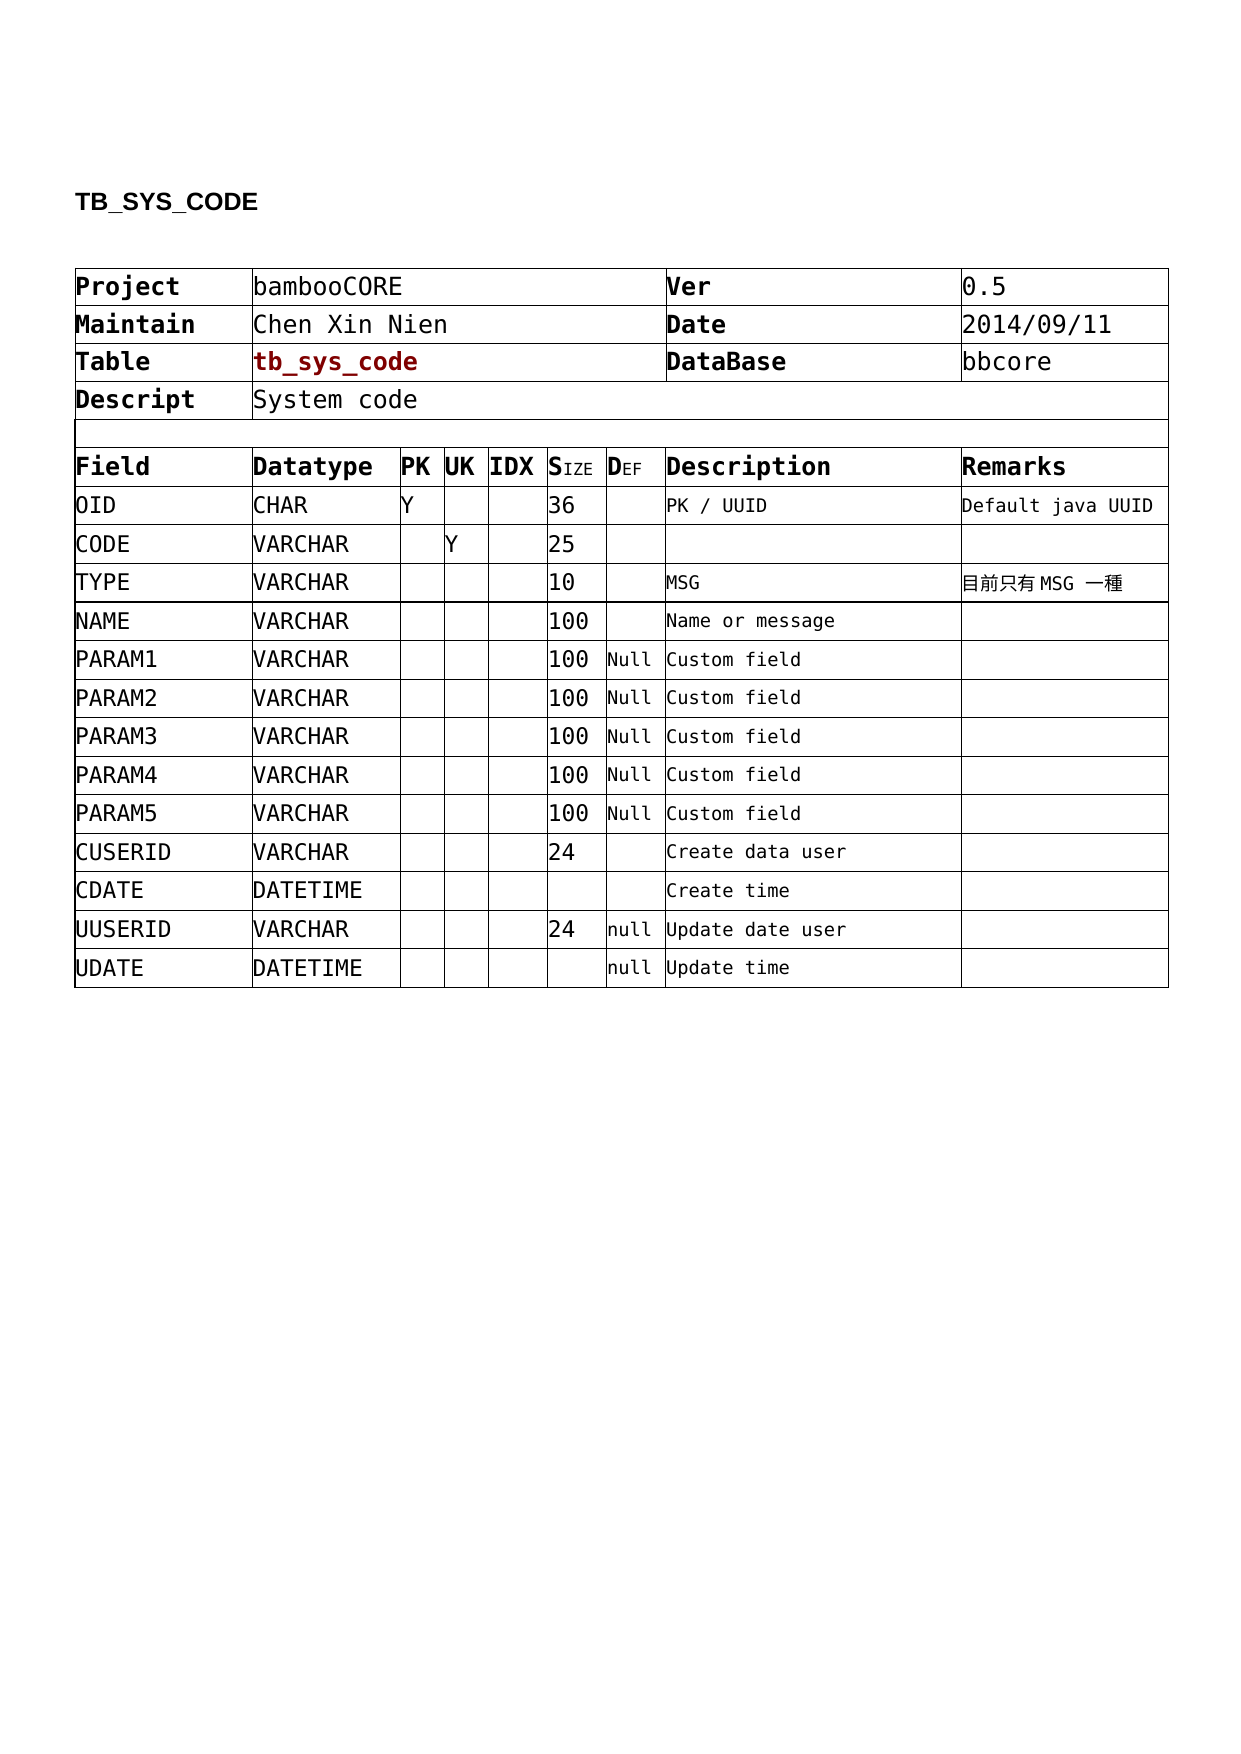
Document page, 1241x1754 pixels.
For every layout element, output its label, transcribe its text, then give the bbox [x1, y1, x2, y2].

table_cell VARCHAR [253, 834, 400, 871]
table_cell Null [607, 795, 665, 833]
table_cell Default java UUID [962, 487, 1168, 524]
table_cell CUSERID [76, 834, 252, 871]
table_cell [489, 564, 547, 601]
table_cell [489, 680, 547, 717]
table_cell [962, 795, 1168, 833]
table_cell VARCHAR [253, 603, 400, 640]
table_cell [445, 949, 488, 987]
table_cell [1169, 524, 1181, 563]
table_cell PK / UUID [666, 487, 961, 524]
table_cell 2014/09/11 [962, 306, 1168, 343]
table_cell PARAM5 [76, 795, 252, 833]
table_cell [489, 603, 547, 640]
table_cell [1169, 871, 1181, 910]
table_cell [962, 911, 1168, 948]
table_cell Null [607, 718, 665, 756]
table_cell [1169, 679, 1181, 717]
table_cell VARCHAR [253, 641, 400, 678]
table_cell 100 [548, 641, 606, 678]
table_cell Null [607, 641, 665, 678]
table_cell [489, 834, 547, 871]
table_cell [401, 872, 444, 910]
table_cell [666, 525, 961, 563]
table_cell Update date user [666, 911, 961, 948]
table_cell [1169, 486, 1181, 524]
table_cell VARCHAR [253, 795, 400, 833]
table_cell IDX [489, 448, 547, 486]
table_cell Custom field [666, 718, 961, 756]
subtitle TB_SYS_CODE [75, 183, 1165, 221]
table_cell Y [401, 487, 444, 524]
table_cell [76, 420, 1168, 447]
table_cell 目前只有MSG 一種 [962, 564, 1168, 601]
table_cell null [607, 911, 665, 948]
table_header Ver [667, 269, 961, 305]
table_cell [962, 641, 1168, 678]
table_cell bbcore [962, 344, 1168, 381]
table_cell [962, 603, 1168, 640]
table_cell [445, 603, 488, 640]
table_cell [401, 757, 444, 794]
table_cell Null [607, 680, 665, 717]
table_cell DataBase [667, 344, 961, 381]
table_cell VARCHAR [253, 680, 400, 717]
table_cell Remarks [962, 448, 1168, 486]
table_cell [962, 525, 1168, 563]
table_cell OID [76, 487, 252, 524]
table_cell 36 [548, 487, 606, 524]
table_cell [489, 949, 547, 987]
table_cell 10 [548, 564, 606, 601]
table_cell [489, 872, 547, 910]
table_cell VARCHAR [253, 718, 400, 756]
table_cell [401, 564, 444, 601]
table_cell 24 [548, 911, 606, 948]
table_header [1175, 268, 1181, 305]
table_cell UDATE [76, 949, 252, 987]
table_cell [1169, 601, 1181, 640]
table_cell Datatype [253, 448, 400, 486]
table_cell [548, 949, 606, 987]
table_cell [489, 757, 547, 794]
table_cell Descript [76, 382, 252, 418]
table_cell [1169, 948, 1181, 987]
table_cell UK [445, 448, 488, 486]
table_cell [445, 564, 488, 601]
table_cell Date [667, 306, 961, 343]
table_cell PARAM4 [76, 757, 252, 794]
table_cell VARCHAR [253, 911, 400, 948]
table_cell Table [76, 344, 252, 381]
table_cell CODE [76, 525, 252, 563]
table_cell [1175, 381, 1181, 418]
table_cell null [607, 949, 665, 987]
table_cell [445, 641, 488, 678]
table_cell [401, 834, 444, 871]
table_cell [962, 680, 1168, 717]
table_header 0.5 [962, 269, 1168, 305]
table_cell [489, 718, 547, 756]
table_cell [1169, 756, 1181, 794]
table_cell [962, 872, 1168, 910]
table_cell Field [76, 448, 252, 486]
table_cell MSG [666, 564, 961, 601]
table_cell [445, 757, 488, 794]
table_cell System code [253, 382, 1168, 418]
table_cell [607, 872, 665, 910]
table_cell [607, 525, 665, 563]
table_cell [401, 949, 444, 987]
table_cell Custom field [666, 795, 961, 833]
table_cell [1175, 343, 1181, 381]
table_cell Name or message [666, 603, 961, 640]
table_cell Custom field [666, 680, 961, 717]
table_cell [489, 911, 547, 948]
table_cell 100 [548, 795, 606, 833]
table_cell [445, 795, 488, 833]
table_cell [401, 603, 444, 640]
table_cell [548, 872, 606, 910]
table_cell UUSERID [76, 911, 252, 948]
table_cell [1169, 910, 1181, 948]
table_cell [445, 872, 488, 910]
table_cell PARAM3 [76, 718, 252, 756]
table_cell [445, 834, 488, 871]
table_cell Create time [666, 872, 961, 910]
table_cell [445, 680, 488, 717]
table_cell [607, 834, 665, 871]
table_cell [607, 603, 665, 640]
table_cell [962, 834, 1168, 871]
table_cell Create data user [666, 834, 961, 871]
table_cell [962, 718, 1168, 756]
table_cell [1169, 794, 1181, 833]
table_cell 100 [548, 603, 606, 640]
table_cell [607, 487, 665, 524]
table_cell Y [445, 525, 488, 563]
table_cell Custom field [666, 757, 961, 794]
table_cell [445, 911, 488, 948]
table_cell [401, 911, 444, 948]
table_cell PARAM1 [76, 641, 252, 678]
table_cell [1169, 563, 1181, 601]
table_cell PK [401, 448, 444, 486]
table_cell Null [607, 757, 665, 794]
table_cell CHAR [253, 487, 400, 524]
table_cell 24 [548, 834, 606, 871]
table_cell 100 [548, 718, 606, 756]
table_cell [962, 949, 1168, 987]
table_cell Update time [666, 949, 961, 987]
table_cell VARCHAR [253, 564, 400, 601]
table_cell NAME [76, 603, 252, 640]
table_cell PARAM2 [76, 680, 252, 717]
table_cell 100 [548, 757, 606, 794]
table_cell 25 [548, 525, 606, 563]
table_cell [489, 795, 547, 833]
table_cell DATETIME [253, 949, 400, 987]
table_cell Maintain [76, 306, 252, 343]
table_cell [401, 680, 444, 717]
table_cell [401, 718, 444, 756]
table_cell [401, 795, 444, 833]
table_cell Custom field [666, 641, 961, 678]
table_cell Description [666, 448, 961, 486]
table_cell [607, 564, 665, 601]
table_cell [1175, 305, 1181, 343]
table_cell [401, 641, 444, 678]
table_cell tb_sys_code [253, 344, 666, 381]
table_cell DATETIME [253, 872, 400, 910]
table_cell SIZE [548, 448, 606, 486]
table_cell [1169, 833, 1181, 871]
table_cell Chen Xin Nien [253, 306, 666, 343]
table_cell [401, 525, 444, 563]
table_cell 100 [548, 680, 606, 717]
table_cell DEF [607, 448, 665, 486]
table_cell TYPE [76, 564, 252, 601]
table_cell [445, 487, 488, 524]
table_cell VARCHAR [253, 525, 400, 563]
table_cell [962, 757, 1168, 794]
table_cell [445, 718, 488, 756]
table_header bambooCORE [253, 269, 666, 305]
table_cell VARCHAR [253, 757, 400, 794]
table_header Project [76, 269, 252, 305]
table_cell [489, 641, 547, 678]
table_cell [489, 487, 547, 524]
table_cell [489, 525, 547, 563]
table_cell CDATE [76, 872, 252, 910]
table_cell [1169, 419, 1181, 447]
table_cell [1169, 717, 1181, 756]
table_cell [1169, 447, 1181, 486]
table_cell [1169, 640, 1181, 678]
